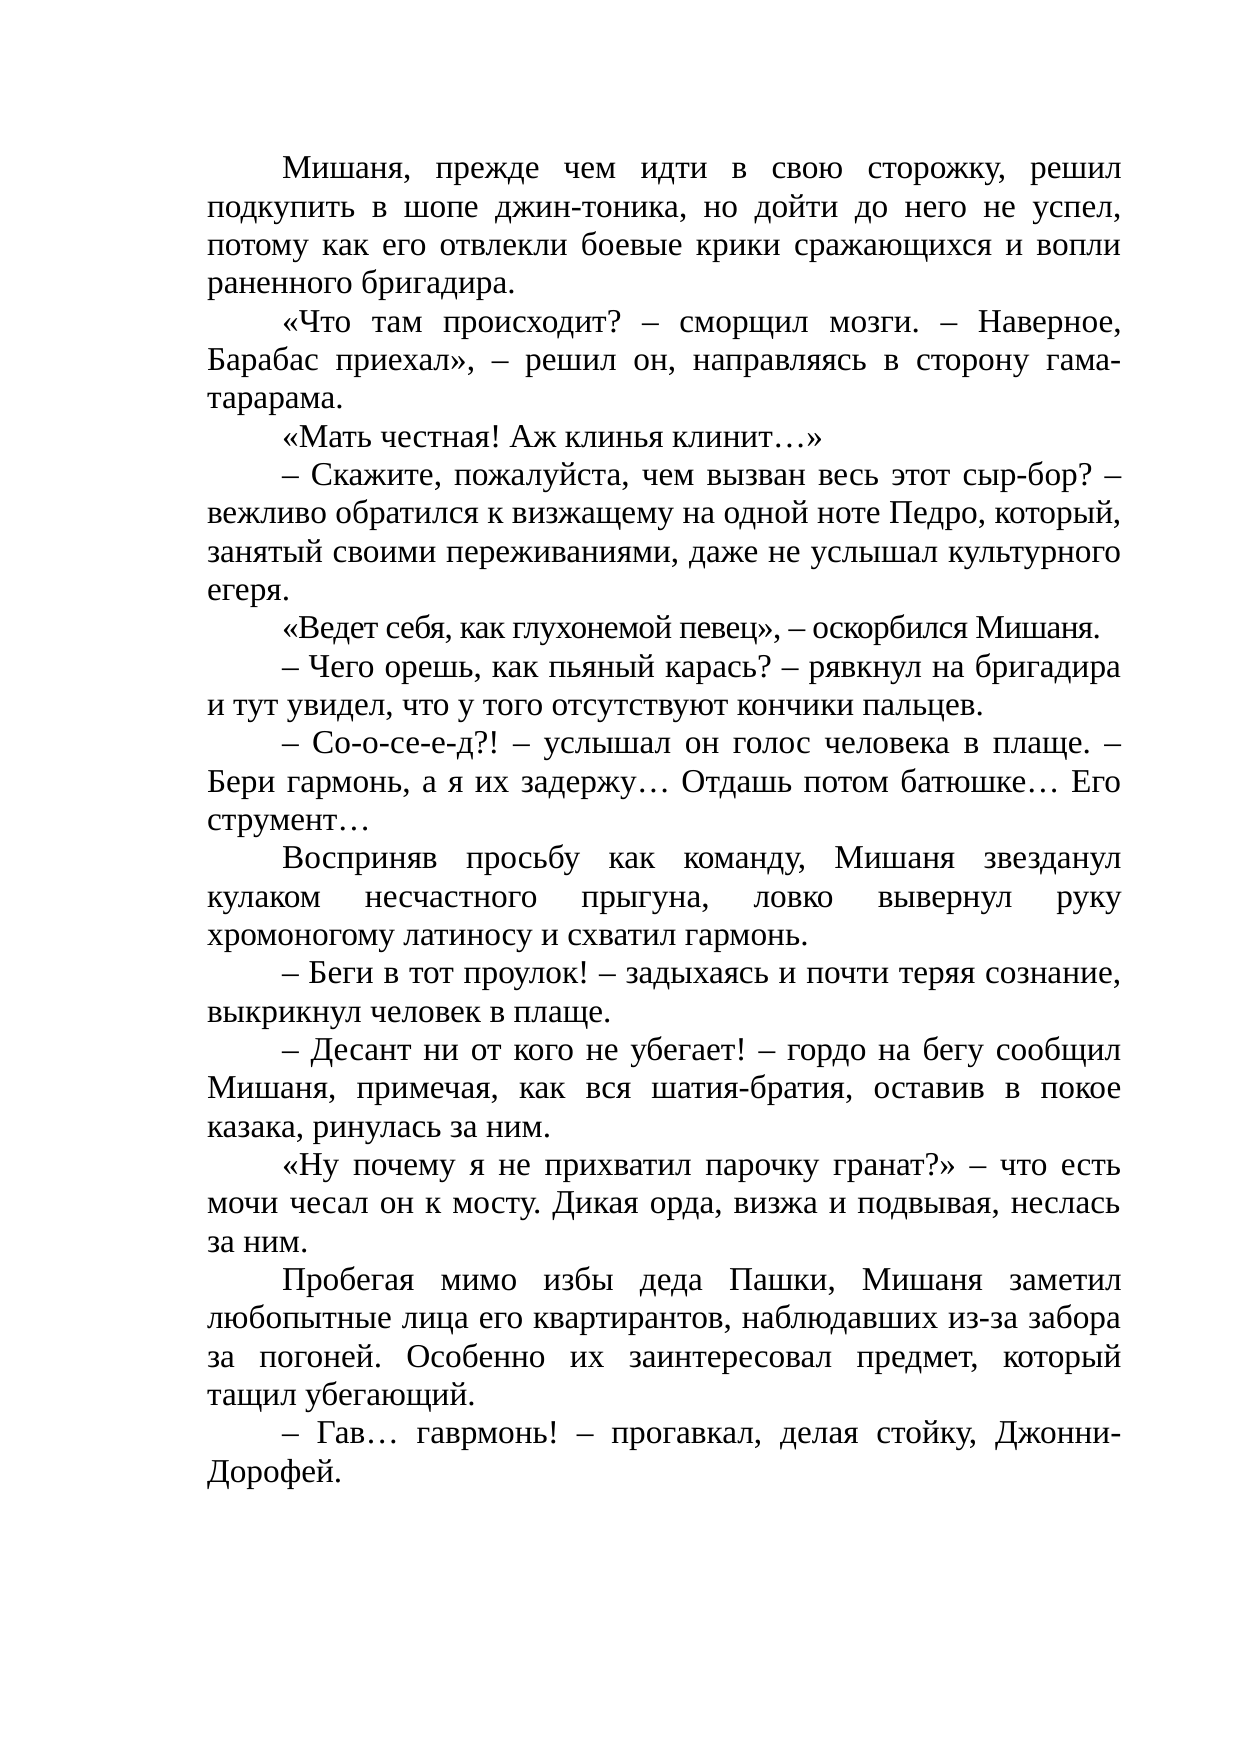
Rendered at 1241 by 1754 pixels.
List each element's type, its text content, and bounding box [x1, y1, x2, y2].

subtitle «Мать честная! Аж клинья клинит…» [207, 416, 1122, 454]
subtitle – Гав… гаврмонь! – прогавкал, делая стойку, Джонни-Дорофей. [207, 1413, 1122, 1489]
subtitle – Скажите, пожалуйста, чем вызван весь этот сыр-бор? – вежливо обратился к визжащему на одной ноте Педро, который, занятый своими переживаниями, даже не услышал культурного егеря. [207, 454, 1122, 608]
subtitle – Беги в тот проулок! – задыхаясь и почти теряя сознание, выкрикнул человек в плаще. [207, 953, 1122, 1029]
subtitle «Что там происходит? – сморщил мозги. – Наверное, Барабас приехал», – решил он, направляясь в сторону гама-тарарама. [207, 301, 1122, 416]
subtitle Восприняв просьбу как команду, Мишаня звезданул кулаком несчастного прыгуна, ловко вывернул руку хромоногому латиносу и схватил гармонь. [207, 838, 1122, 953]
subtitle Мишаня, прежде чем идти в свою сторожку, решил подкупить в шопе джин-тоника, но дойти до него не успел, потому как его отвлекли боевые крики сражающихся и вопли раненного бригадира. [207, 148, 1122, 301]
subtitle Пробегая мимо избы деда Пашки, Мишаня заметил любопытные лица его квартирантов, наблюдавших из-за забора за погоней. Особенно их заинтересовал предмет, который тащил убегающий. [207, 1259, 1122, 1413]
subtitle – Десант ни от кого не убегает! – гордо на бегу сообщил Мишаня, примечая, как вся шатия-братия, оставив в покое казака, ринулась за ним. [207, 1029, 1122, 1144]
subtitle «Ну почему я не прихватил парочку гранат?» – что есть мочи чесал он к мосту. Дикая орда, визжа и подвывая, неслась за ним. [207, 1144, 1122, 1259]
subtitle «Ведет себя, как глухонемой певец», – оскорбился Мишаня. [207, 608, 1122, 646]
subtitle – Со-о-се-е-д?! – услышал он голос человека в плаще. – Бери гармонь, а я их задержу… Отдашь потом батюшке… Его струмент… [207, 723, 1122, 838]
subtitle – Чего орешь, как пьяный карась? – рявкнул на бригадира и тут увидел, что у того отсутствуют кончики пальцев. [207, 646, 1122, 723]
